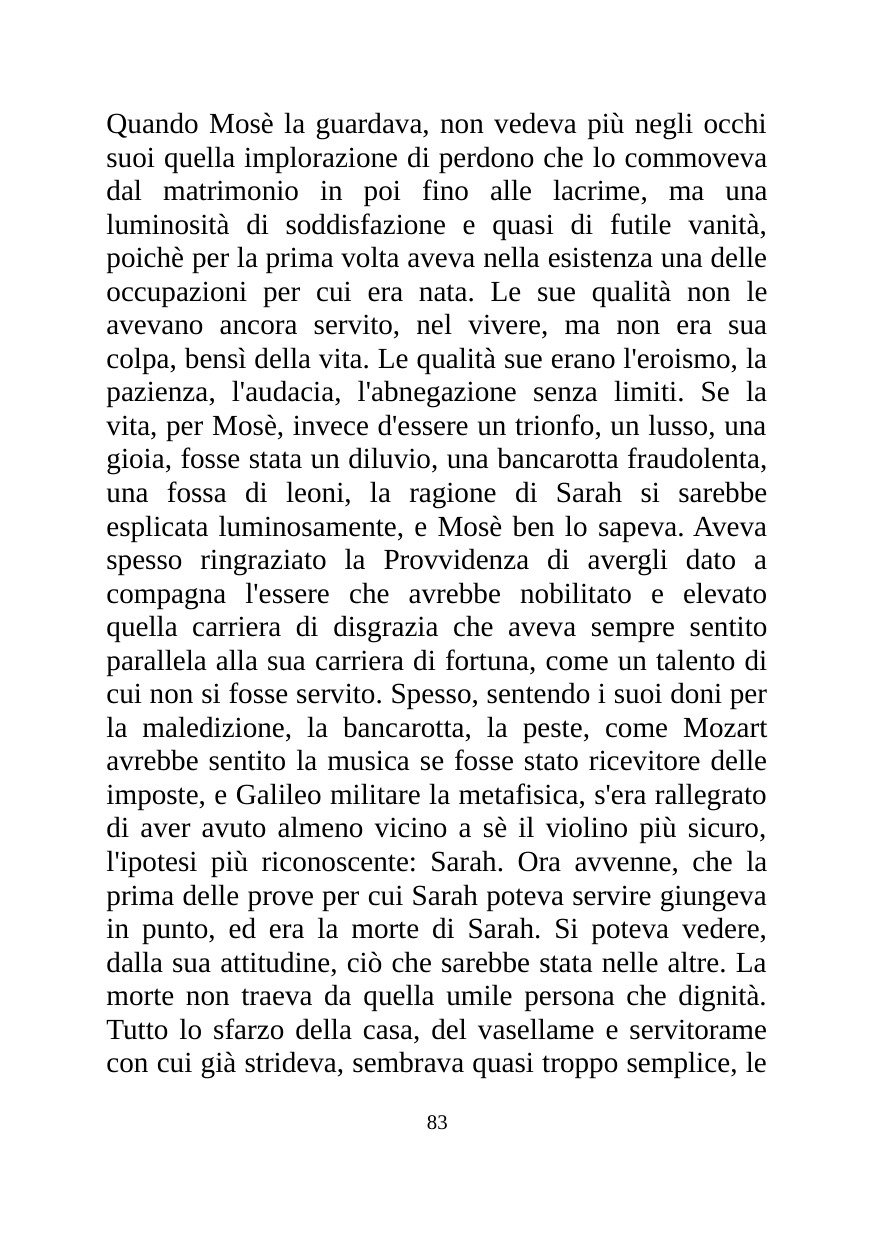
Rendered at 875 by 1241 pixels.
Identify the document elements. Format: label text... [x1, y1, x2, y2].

text Quando Mosè la guardava, non vedeva più negli occhi suoi quella implorazione di perdono che lo commoveva dal matrimonio in poi fino alle lacrime, ma una luminosità di soddisfazione e quasi di futile vanità, poichè per la prima volta aveva nella esistenza una delle occupazioni per cui era nata. Le sue qualità non le avevano ancora servito, nel vivere, ma non era sua colpa, bensì della vita. Le qualità sue erano l'eroismo, la pazienza, l'audacia, l'abnegazione senza limiti. Se la vita, per Mosè, invece d'essere un trionfo, un lusso, una gioia, fosse stata un diluvio, una bancarotta fraudolenta, una fossa di leoni, la ragione di Sarah si sarebbe esplicata luminosamente, e Mosè ben lo sapeva. Aveva spesso ringraziato la Provvidenza di avergli dato a compagna l'essere che avrebbe nobilitato e elevato quella carriera di disgrazia che aveva sempre sentito parallela alla sua carriera di fortuna, come un talento di cui non si fosse servito. Spesso, sentendo i suoi doni per la maledizione, la bancarotta, la peste, come Mozart avrebbe sentito la musica se fosse stato ricevitore delle imposte, e Galileo militare la metafisica, s'era rallegrato di aver avuto almeno vicino a sè il violino più sicuro, l'ipotesi più riconoscente: Sarah. Ora avvenne, che la prima delle prove per cui Sarah poteva servire giungeva in punto, ed era la morte di Sarah. Si poteva vedere, dalla sua attitudine, ciò che sarebbe stata nelle altre. La morte non traeva da quella umile persona che dignità. Tutto lo sfarzo della casa, del vasellame e servitorame con cui già strideva, sembrava quasi troppo semplice, le [106, 106, 768, 1079]
